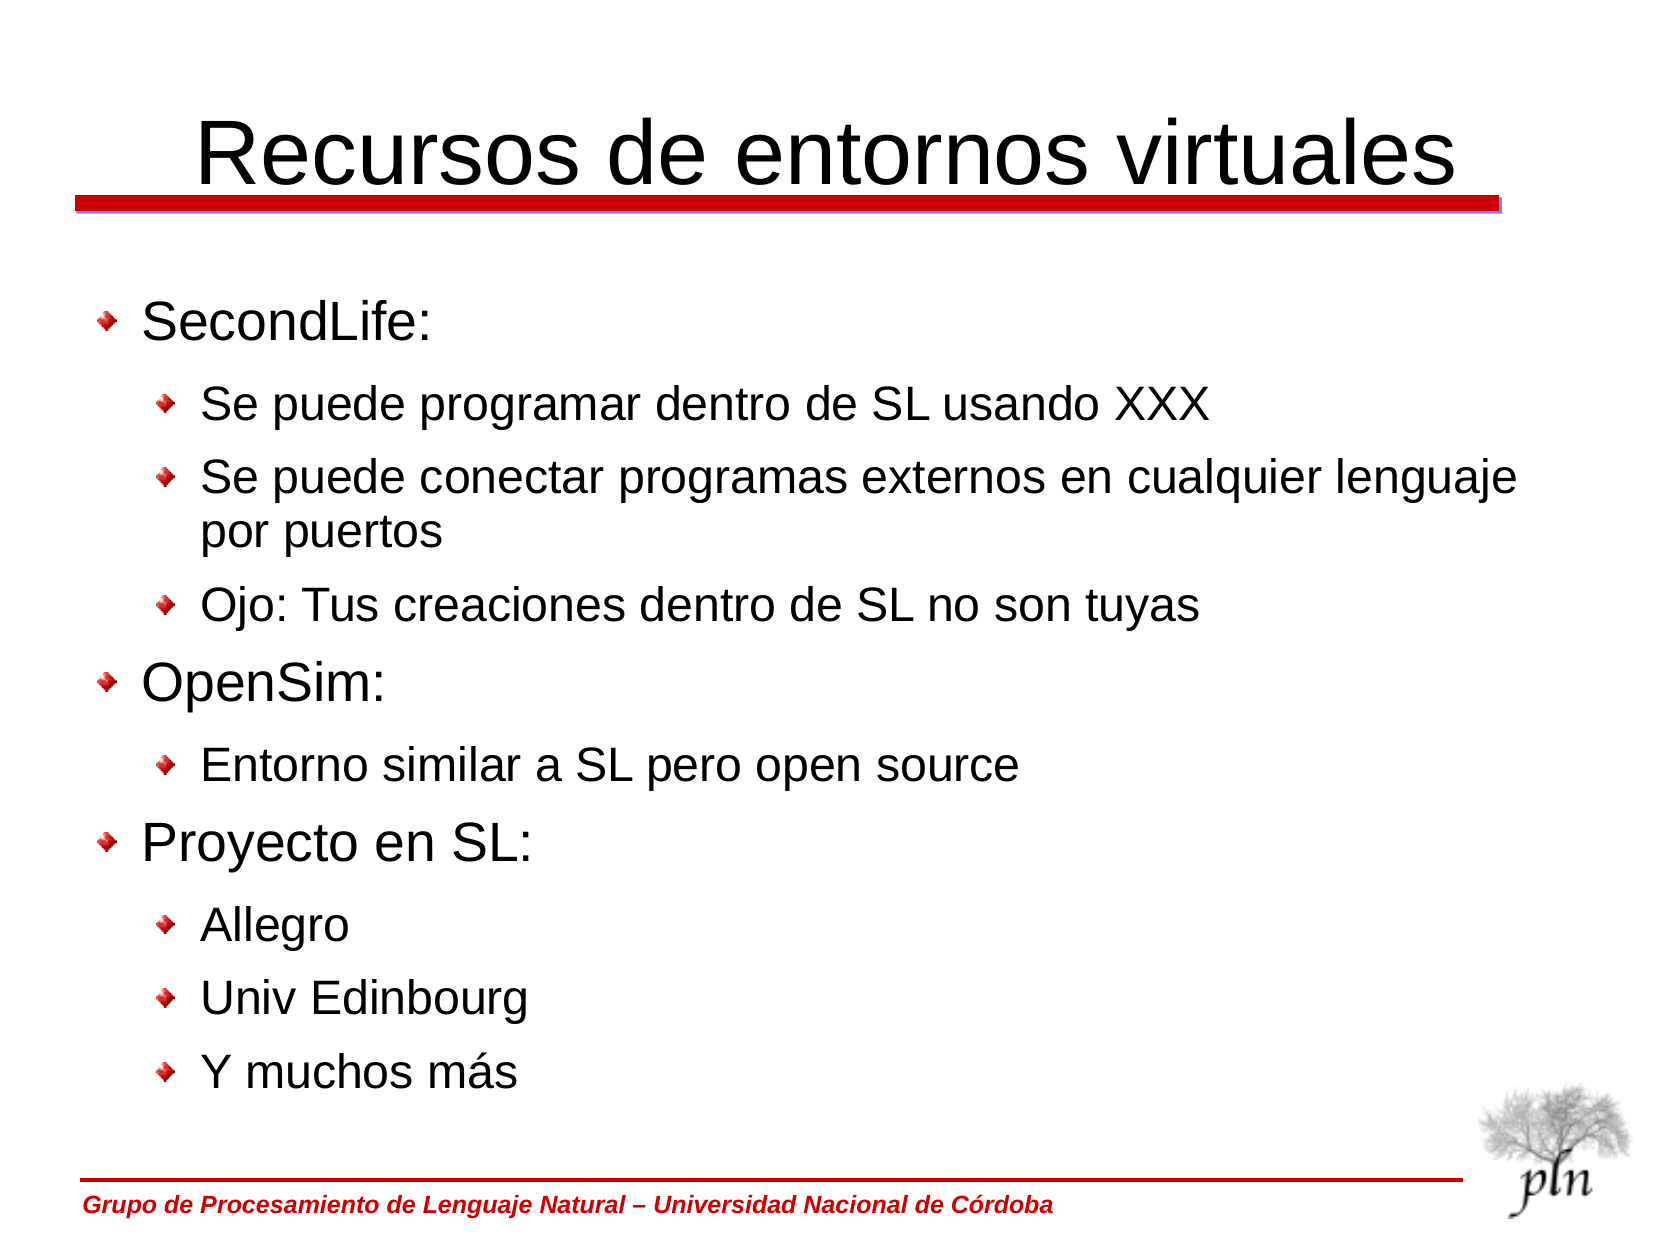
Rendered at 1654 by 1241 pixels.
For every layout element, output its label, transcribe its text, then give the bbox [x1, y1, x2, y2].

picture [1477, 1083, 1635, 1219]
title Recursos de entornos virtuales [82, 56, 1571, 250]
list SecondLife: Se puede programar dentro de SL usando XXX Se puede conectar programas externos en cualquier lenguaje por puertos Ojo: Tus creaciones dentro de SL no son tuyas OpenSim: Entorno similar a SL pero open source Proyecto en SL: Allegro Univ Edinbourg Y muchos más [82, 290, 1571, 1109]
